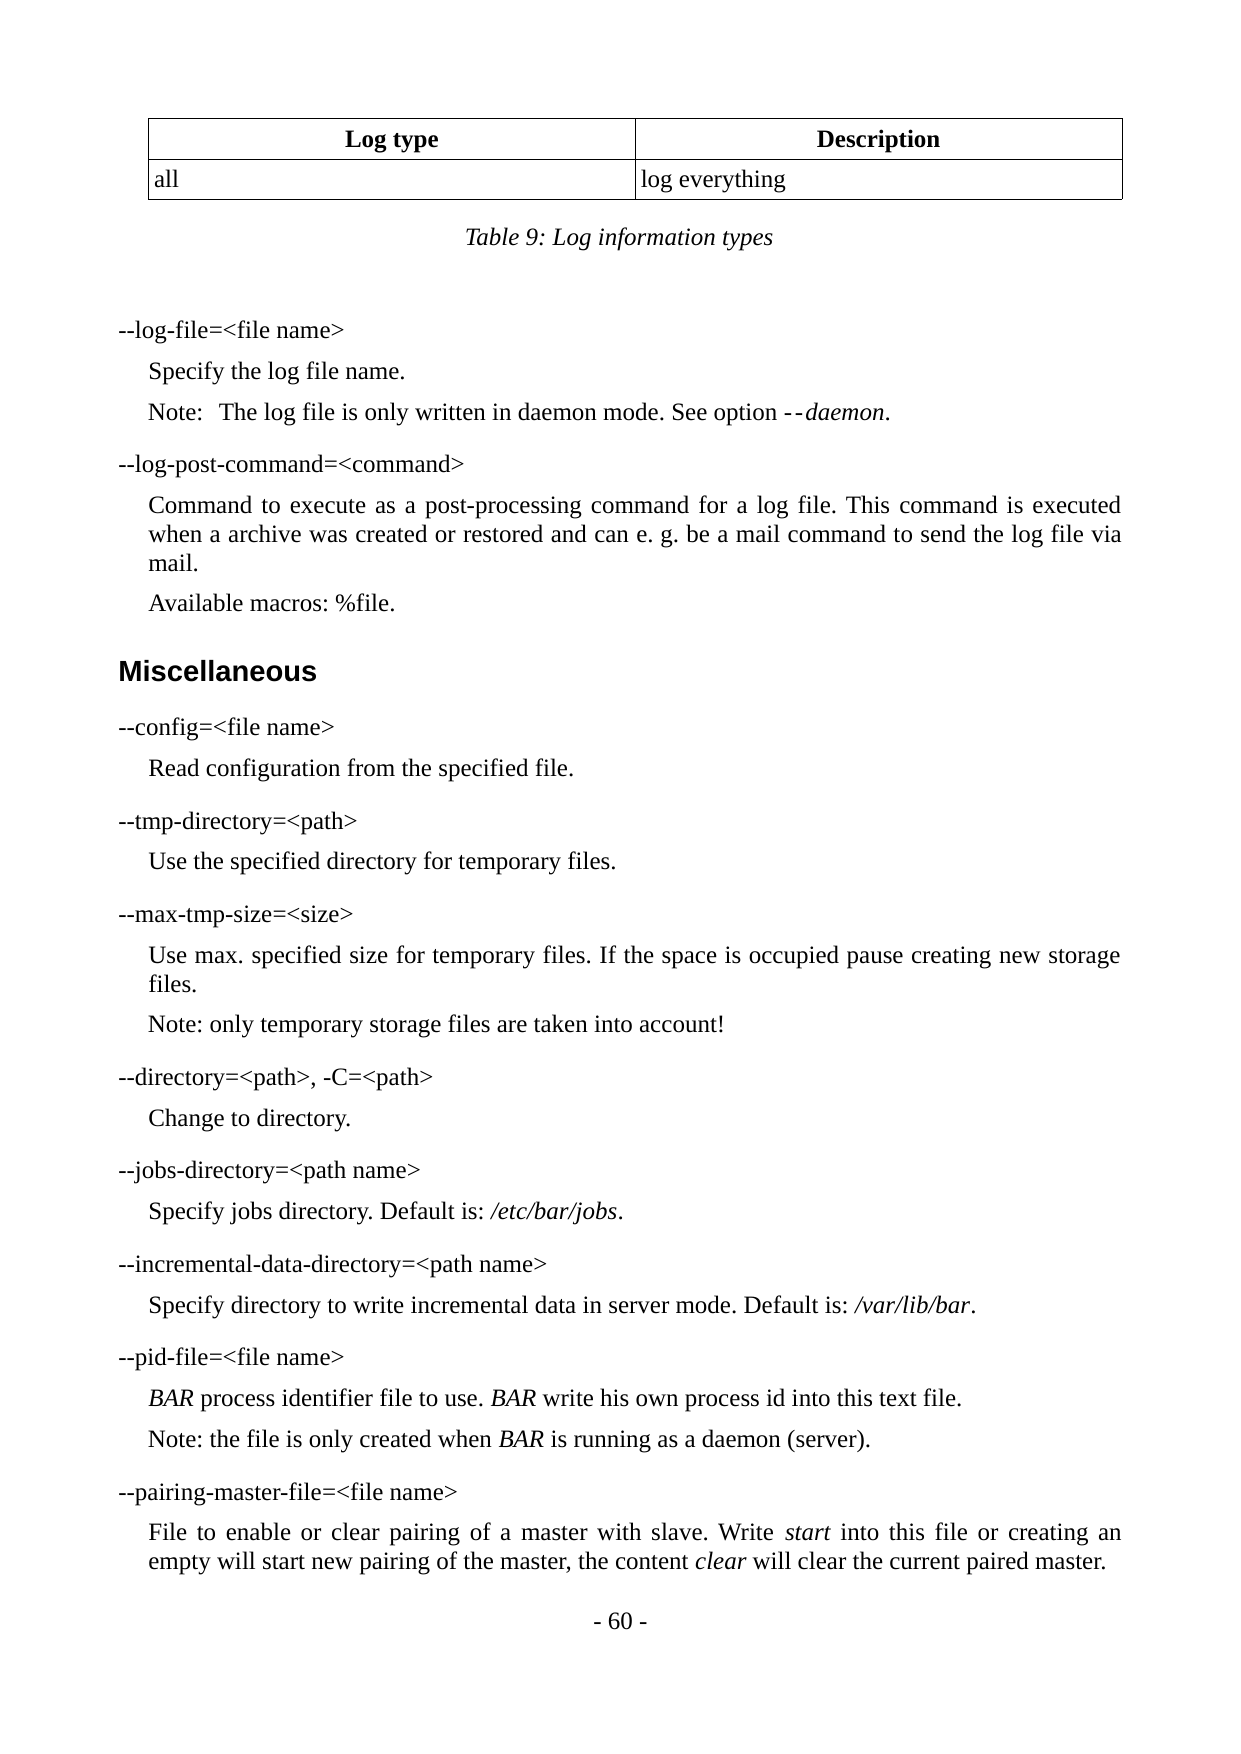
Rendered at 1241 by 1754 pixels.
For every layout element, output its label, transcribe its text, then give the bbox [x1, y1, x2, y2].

text Available macros: %file. [148, 588, 1122, 617]
text Change to directory. [148, 1103, 1122, 1132]
text File to enable or clear pairing of a master with slave. Write start into this file or creating an empty will start new pairing of the master, the content clear will clear the current paired master. [148, 1517, 1122, 1575]
table_cell log everything [636, 160, 1122, 199]
title --config=<file name> [118, 712, 1122, 741]
text Note: The log file is only written in daemon mode. See option ‑‑daemon. [148, 397, 1122, 426]
text Read configuration from the specified file. [148, 753, 1122, 782]
title --tmp-directory=<path> [118, 806, 1122, 834]
text Use max. specified size for temporary files. If the space is occupied pause creating new storage files. [148, 940, 1122, 997]
text Note: only temporary storage files are taken into account! [148, 1009, 1122, 1038]
text BAR process identifier file to use. BAR write his own process id into this text file. [148, 1383, 1122, 1412]
text Specify directory to write incremental data in server mode. Default is: /var/lib/bar. [148, 1290, 1122, 1318]
text Note: the file is only created when BAR is running as a daemon (server). [148, 1424, 1122, 1453]
title --directory=<path>, -C=<path> [118, 1062, 1122, 1091]
text Specify jobs directory. Default is: /etc/bar/jobs. [148, 1196, 1122, 1225]
text Table 9: Log information types [118, 222, 1122, 251]
text Use the specified directory for temporary files. [148, 846, 1122, 875]
title --pid-file=<file name> [118, 1342, 1122, 1371]
title --pairing-master-file=<file name> [118, 1477, 1122, 1505]
table_cell all [149, 160, 635, 199]
table_header Description [636, 119, 1122, 158]
title --incremental-data-directory=<path name> [118, 1249, 1122, 1278]
text Specify the log file name. [148, 356, 1122, 385]
title --log-post-command=<command> [118, 449, 1122, 478]
table_header Log type [149, 119, 635, 158]
title --log-file=<file name> [118, 315, 1122, 344]
subtitle Miscellaneous [118, 654, 1122, 688]
title --jobs-directory=<path name> [118, 1156, 1122, 1184]
title --max-tmp-size=<size> [118, 899, 1122, 928]
text Command to execute as a post-processing command for a log file. This command is executed when a archive was created or restored and can e. g. be a mail command to send the log file via mail. [148, 490, 1122, 577]
